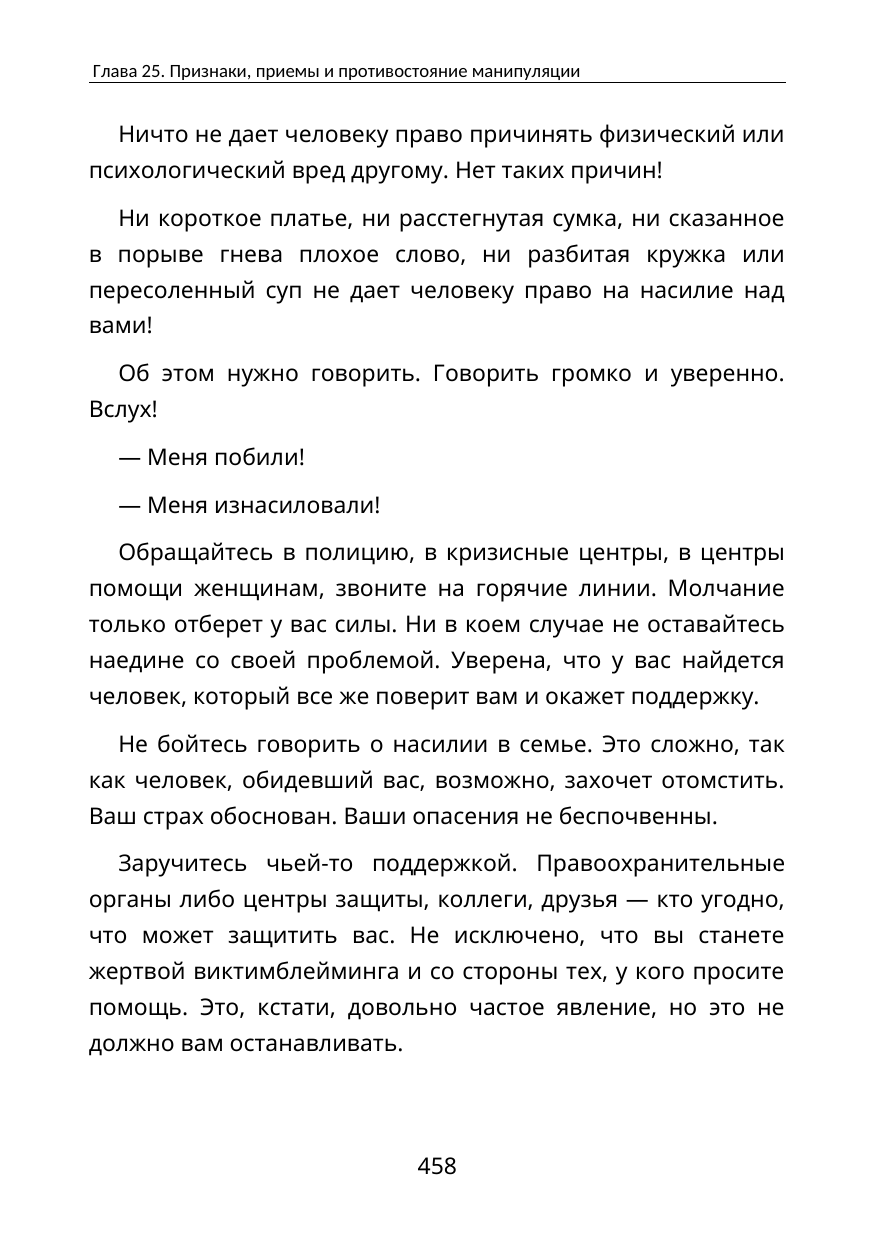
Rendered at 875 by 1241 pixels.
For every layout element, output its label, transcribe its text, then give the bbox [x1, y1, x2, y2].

text Ничто не дает человеку право причинять физический или психологический вред другому. Нет таких причин! [88, 118, 786, 185]
text Заручитесь чьей-то поддержкой. Правоохранительные органы либо центры защиты, коллеги, друзья — кто угодно, что может защитить вас. Не исключено, что вы станете жертвой виктимблейминга и со стороны тех, у кого просите помощь. Это, кстати, довольно частое явление, но это не должно вам останавливать. [88, 847, 786, 1058]
text Об этом нужно говорить. Говорить громко и уверенно. Вслух! [88, 357, 786, 424]
text — Меня побили! [88, 441, 786, 472]
text Не бойтесь говорить о насилии в семье. Это сложно, так как человек, обидевший вас, возможно, захочет отомстить. Ваш страх обоснован. Ваши опасения не беспочвенны. [88, 728, 786, 831]
text — Меня изнасиловали! [88, 488, 786, 520]
text Обращайтесь в полицию, в кризисные центры, в центры помощи женщинам, звоните на горячие линии. Молчание только отберет у вас силы. Ни в коем случае не оставайтесь наедине со своей проблемой. Уверена, что у вас найдется человек, который все же поверит вам и окажет поддержку. [88, 536, 786, 711]
text Ни короткое платье, ни расстегнутая сумка, ни сказанное в порыве гнева плохое слово, ни разбитая кружка или пересоленный суп не дает человеку право на насилие над вами! [88, 202, 786, 341]
